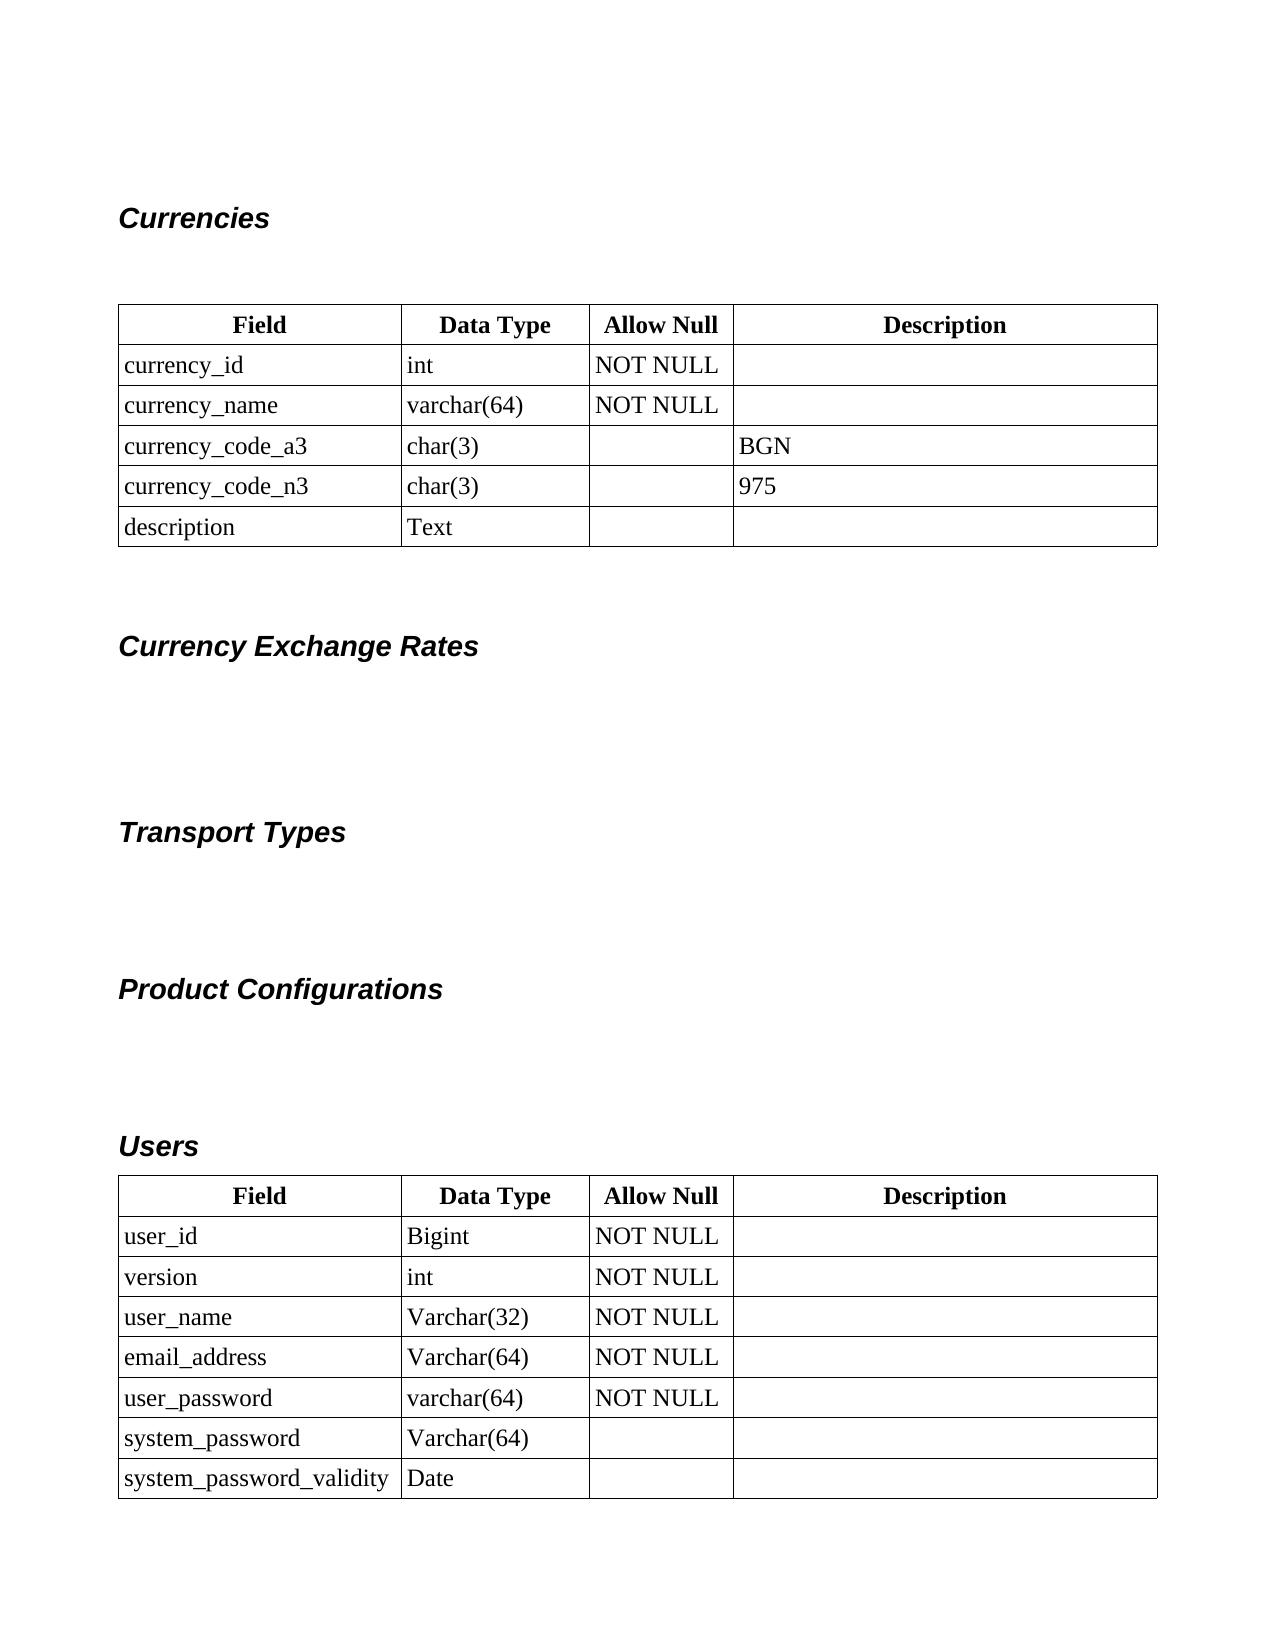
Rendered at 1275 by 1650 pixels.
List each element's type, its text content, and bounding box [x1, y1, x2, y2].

table_cell [734, 1378, 1157, 1417]
table_cell char(3) [402, 426, 589, 465]
table_cell int [402, 345, 589, 385]
table_cell user_name [119, 1297, 401, 1336]
table_cell BGN [734, 426, 1157, 465]
table_cell Varchar(32) [402, 1297, 589, 1336]
table_cell NOT NULL [590, 386, 733, 425]
table_cell Date [402, 1459, 589, 1498]
table_header Data Type [402, 305, 589, 344]
subtitle Currency Exchange Rates [118, 629, 1157, 662]
table_cell currency_code_a3 [119, 426, 401, 465]
table_cell [734, 1337, 1157, 1377]
table_cell [734, 386, 1157, 425]
table_cell [590, 426, 733, 465]
table_cell version [119, 1257, 401, 1296]
table_cell [590, 507, 733, 546]
table_cell [734, 345, 1157, 385]
table_cell char(3) [402, 466, 589, 506]
table_cell NOT NULL [590, 1217, 733, 1256]
table_cell [734, 1297, 1157, 1336]
table_cell int [402, 1257, 589, 1296]
table_cell [734, 1257, 1157, 1296]
table_header Description [734, 305, 1157, 344]
table_cell system_password [119, 1418, 401, 1458]
table_cell description [119, 507, 401, 546]
table_header Allow Null [590, 305, 733, 344]
table_cell [734, 1459, 1157, 1498]
table_cell NOT NULL [590, 1297, 733, 1336]
table_cell system_password_validity [119, 1459, 401, 1498]
subtitle Product Configurations [118, 972, 1157, 1006]
table_cell [734, 507, 1157, 546]
table_cell currency_code_n3 [119, 466, 401, 506]
subtitle Currencies [118, 201, 1157, 234]
subtitle Users [118, 1129, 1157, 1163]
table_cell [590, 1418, 733, 1458]
table_cell [590, 1459, 733, 1498]
table_cell currency_name [119, 386, 401, 425]
table_header Field [119, 1176, 401, 1216]
table_header Description [734, 1176, 1157, 1216]
table_cell user_password [119, 1378, 401, 1417]
table_cell currency_id [119, 345, 401, 385]
table_cell varchar(64) [402, 1378, 589, 1417]
table_header Field [119, 305, 401, 344]
table_header Data Type [402, 1176, 589, 1216]
table_cell NOT NULL [590, 1257, 733, 1296]
table_cell Varchar(64) [402, 1337, 589, 1377]
table_cell 975 [734, 466, 1157, 506]
table_cell Bigint [402, 1217, 589, 1256]
table_cell NOT NULL [590, 1337, 733, 1377]
table_cell NOT NULL [590, 345, 733, 385]
table_cell email_address [119, 1337, 401, 1377]
table_header Allow Null [590, 1176, 733, 1216]
table_cell [734, 1217, 1157, 1256]
table_cell user_id [119, 1217, 401, 1256]
table_cell Varchar(64) [402, 1418, 589, 1458]
table_cell Text [402, 507, 589, 546]
table_cell NOT NULL [590, 1378, 733, 1417]
table_cell varchar(64) [402, 386, 589, 425]
table_cell [590, 466, 733, 506]
subtitle Transport Types [118, 815, 1157, 848]
table_cell [734, 1418, 1157, 1458]
